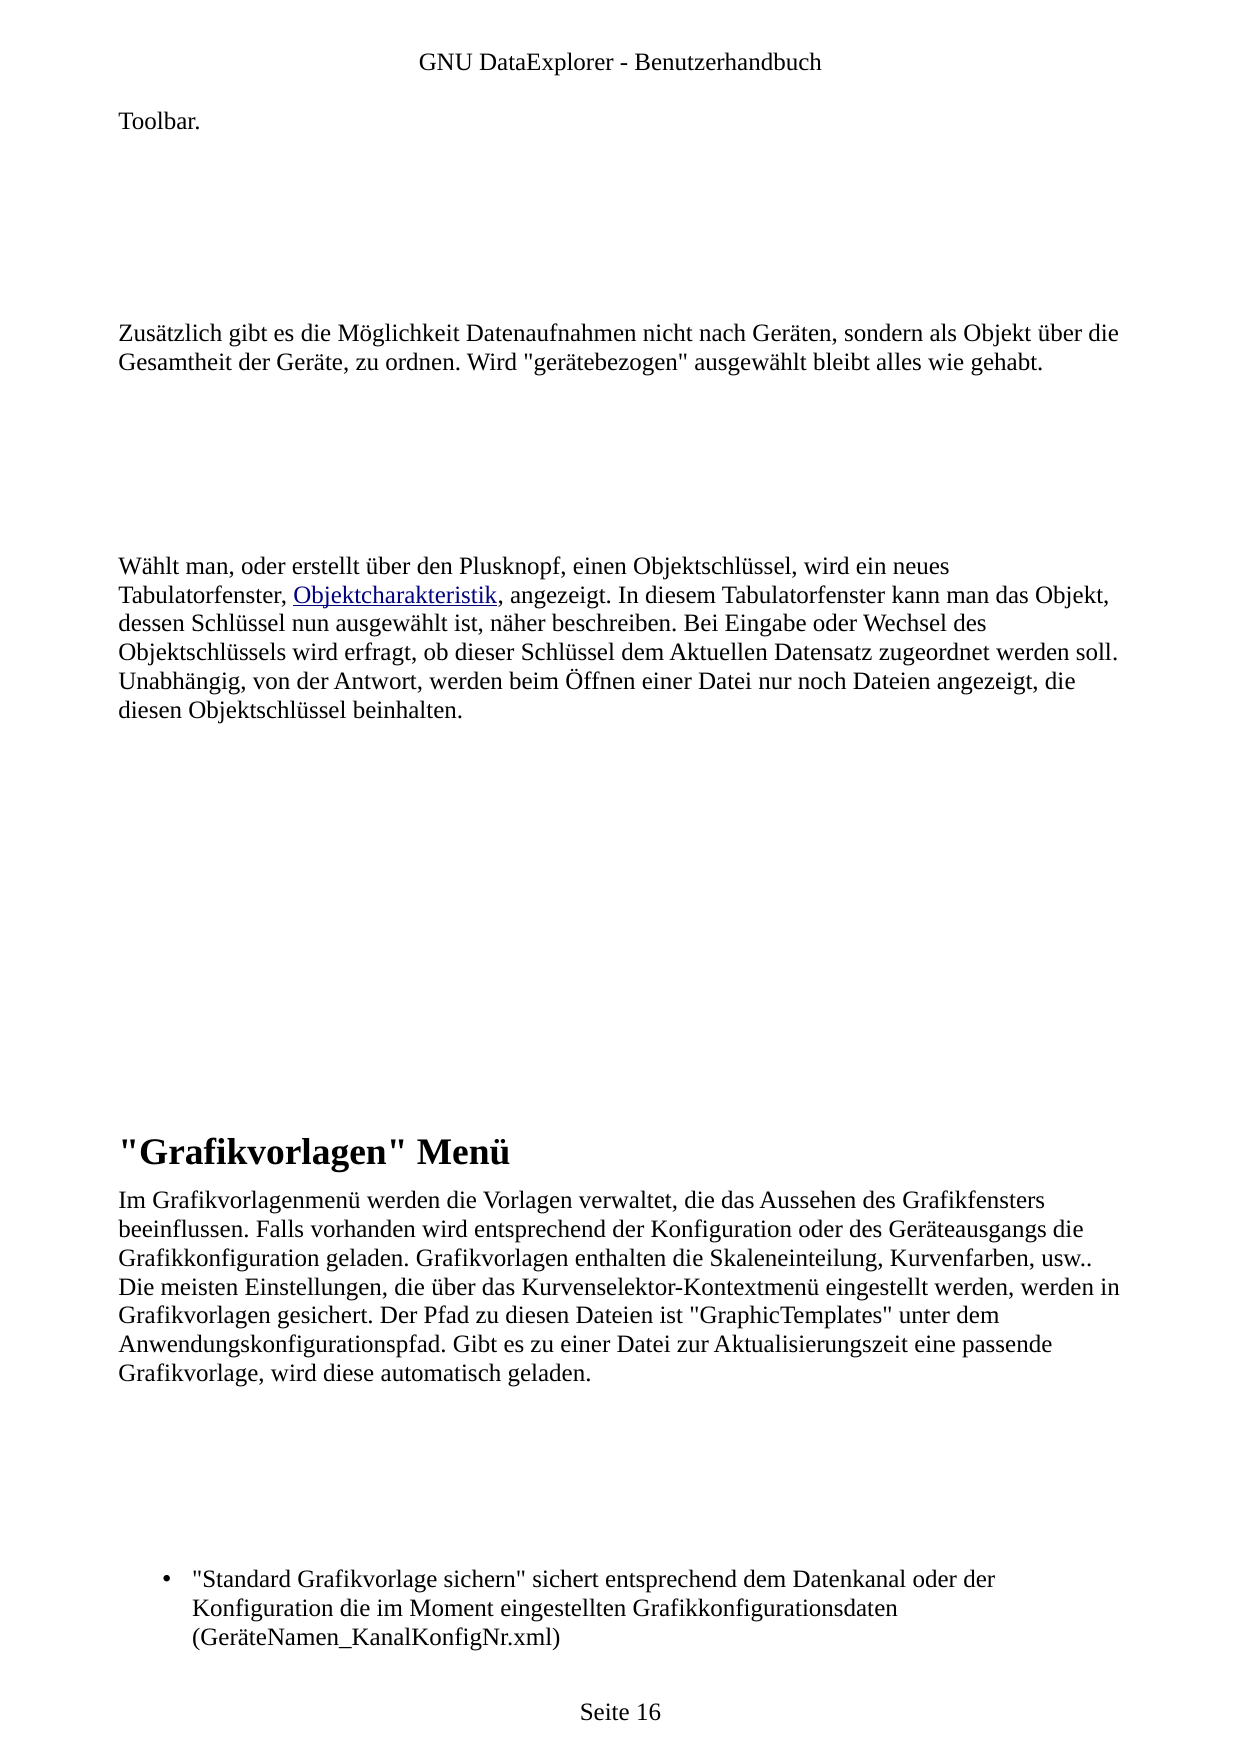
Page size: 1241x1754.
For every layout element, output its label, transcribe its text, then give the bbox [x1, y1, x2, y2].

text Zusätzlich gibt es die Möglichkeit Datenaufnahmen nicht nach Geräten, sondern als Objekt über die Gesamtheit der Geräte, zu ordnen. Wird "gerätebezogen" ausgewählt bleibt alles wie gehabt. [118, 318, 1122, 376]
text Im Grafikvorlagenmenü werden die Vorlagen verwaltet, die das Aussehen des Grafikfensters beeinflussen. Falls vorhanden wird entsprechend der Konfiguration oder des Geräteausgangs die Grafikkonfiguration geladen. Grafikvorlagen enthalten die Skaleneinteilung, Kurvenfarben, usw.. Die meisten Einstellungen, die über das Kurvenselektor-Kontextmenü eingestellt werden, werden in Grafikvorlagen gesichert. Der Pfad zu diesen Dateien ist "GraphicTemplates" unter dem Anwendungskonfigurationspfad. Gibt es zu einer Datei zur Aktualisierungszeit eine passende Grafikvorlage, wird diese automatisch geladen. [118, 1185, 1122, 1387]
text Wählt man, oder erstellt über den Plusknopf, einen Objektschlüssel, wird ein neues Tabulatorfenster, Objektcharakteristik, angezeigt. In diesem Tabulatorfenster kann man das Objekt, dessen Schlüssel nun ausgewählt ist, näher beschreiben. Bei Eingabe oder Wechsel des Objektschlüssels wird erfragt, ob dieser Schlüssel dem Aktuellen Datensatz zugeordnet werden soll. Unabhängig, von der Antwort, werden beim Öffnen einer Datei nur noch Dateien angezeigt, die diesen Objektschlüssel beinhalten. [118, 551, 1122, 723]
text Toolbar. [118, 106, 1122, 135]
list "Standard Grafikvorlage sichern" sichert entsprechend dem Datenkanal oder der Konfiguration die im Moment eingestellten Grafikkonfigurationsdaten (GeräteNamen_KanalKonfigNr.xml) [162, 1564, 1122, 1651]
subtitle "Grafikvorlagen" Menü [118, 1130, 1122, 1173]
